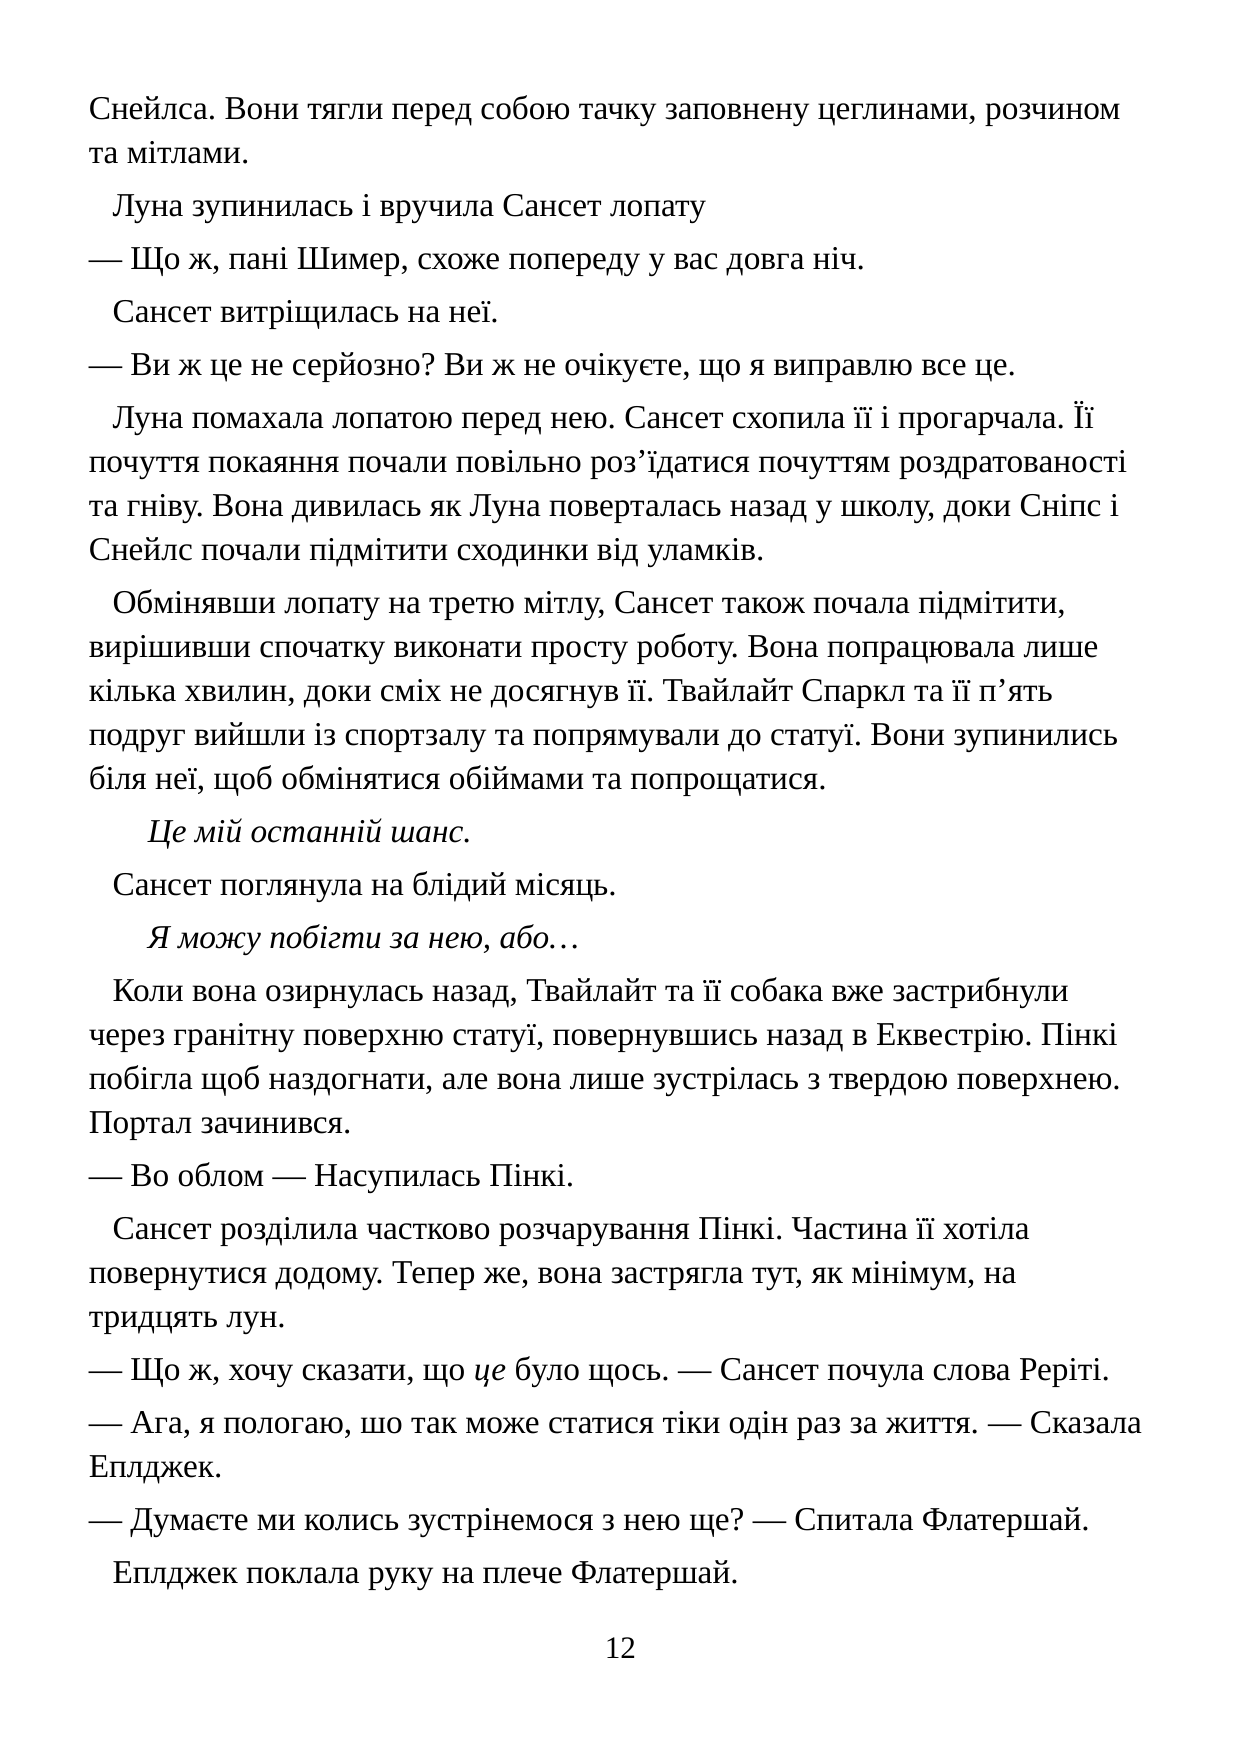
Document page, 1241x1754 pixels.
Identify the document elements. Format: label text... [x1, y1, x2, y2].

text — Ага, я пологаю, шо так може статися тіки одін раз за життя. — Сказала Еплджек. [88, 1402, 1152, 1484]
text — Що ж, хочу сказати, що це було щось. — Сансет почула слова Реріті. [88, 1349, 1152, 1388]
text Еплджек поклала руку на плече Флатершай. [88, 1552, 1152, 1590]
text Сансет розділила частково розчарування Пінкі. Частина її хотіла повернутися додому. Тепер же, вона застрягла тут, як мінімум, на тридцять лун. [88, 1208, 1152, 1335]
text — Думаєте ми колись зустрінемося з нею ще? — Спитала Флатершай. [88, 1499, 1152, 1537]
text Снейлса. Вони тягли перед собою тачку заповнену цеглинами, розчином та мітлами. [88, 88, 1152, 171]
text — Ви ж це не серйозно? Ви ж не очікуєте, що я виправлю все це. [88, 344, 1152, 383]
text Луна зупинилась і вручила Сансет лопату [88, 186, 1152, 224]
text Сансет витріщилась на неї. [88, 291, 1152, 330]
text — Во облом — Насупилась Пінкі. [88, 1155, 1152, 1194]
text Луна помахала лопатою перед нею. Сансет схопила її і прогарчала. Її почуття покаяння почали повільно роз’їдатися почуттям роздратованості та гніву. Вона дивилась як Луна поверталась назад у школу, доки Сніпс і Снейлс почали підмітити сходинки від уламків. [88, 397, 1152, 568]
text Коли вона озирнулась назад, Твайлайт та її собака вже застрибнули через гранітну поверхню статуї, повернувшись назад в Еквестрію. Пінкі побігла щоб наздогнати, але вона лише зустрілась з твердою поверхнею. Портал зачинився. [88, 970, 1152, 1141]
text Це мій останній шанс. [88, 811, 1152, 850]
text Обмінявши лопату на третю мітлу, Сансет також почала підмітити, вирішивши спочатку виконати просту роботу. Вона попрацювала лише кілька хвилин, доки сміх не досягнув її. Твайлайт Спаркл та її п’ять подруг вийшли із спортзалу та попрямували до статуї. Вони зупинились біля неї, щоб обмінятися обіймами та попрощатися. [88, 582, 1152, 797]
text Я можу побігти за нею, або… [88, 917, 1152, 956]
text — Що ж, пані Шимер, схоже попереду у вас довга ніч. [88, 238, 1152, 277]
text Сансет поглянула на блідий місяць. [88, 864, 1152, 903]
